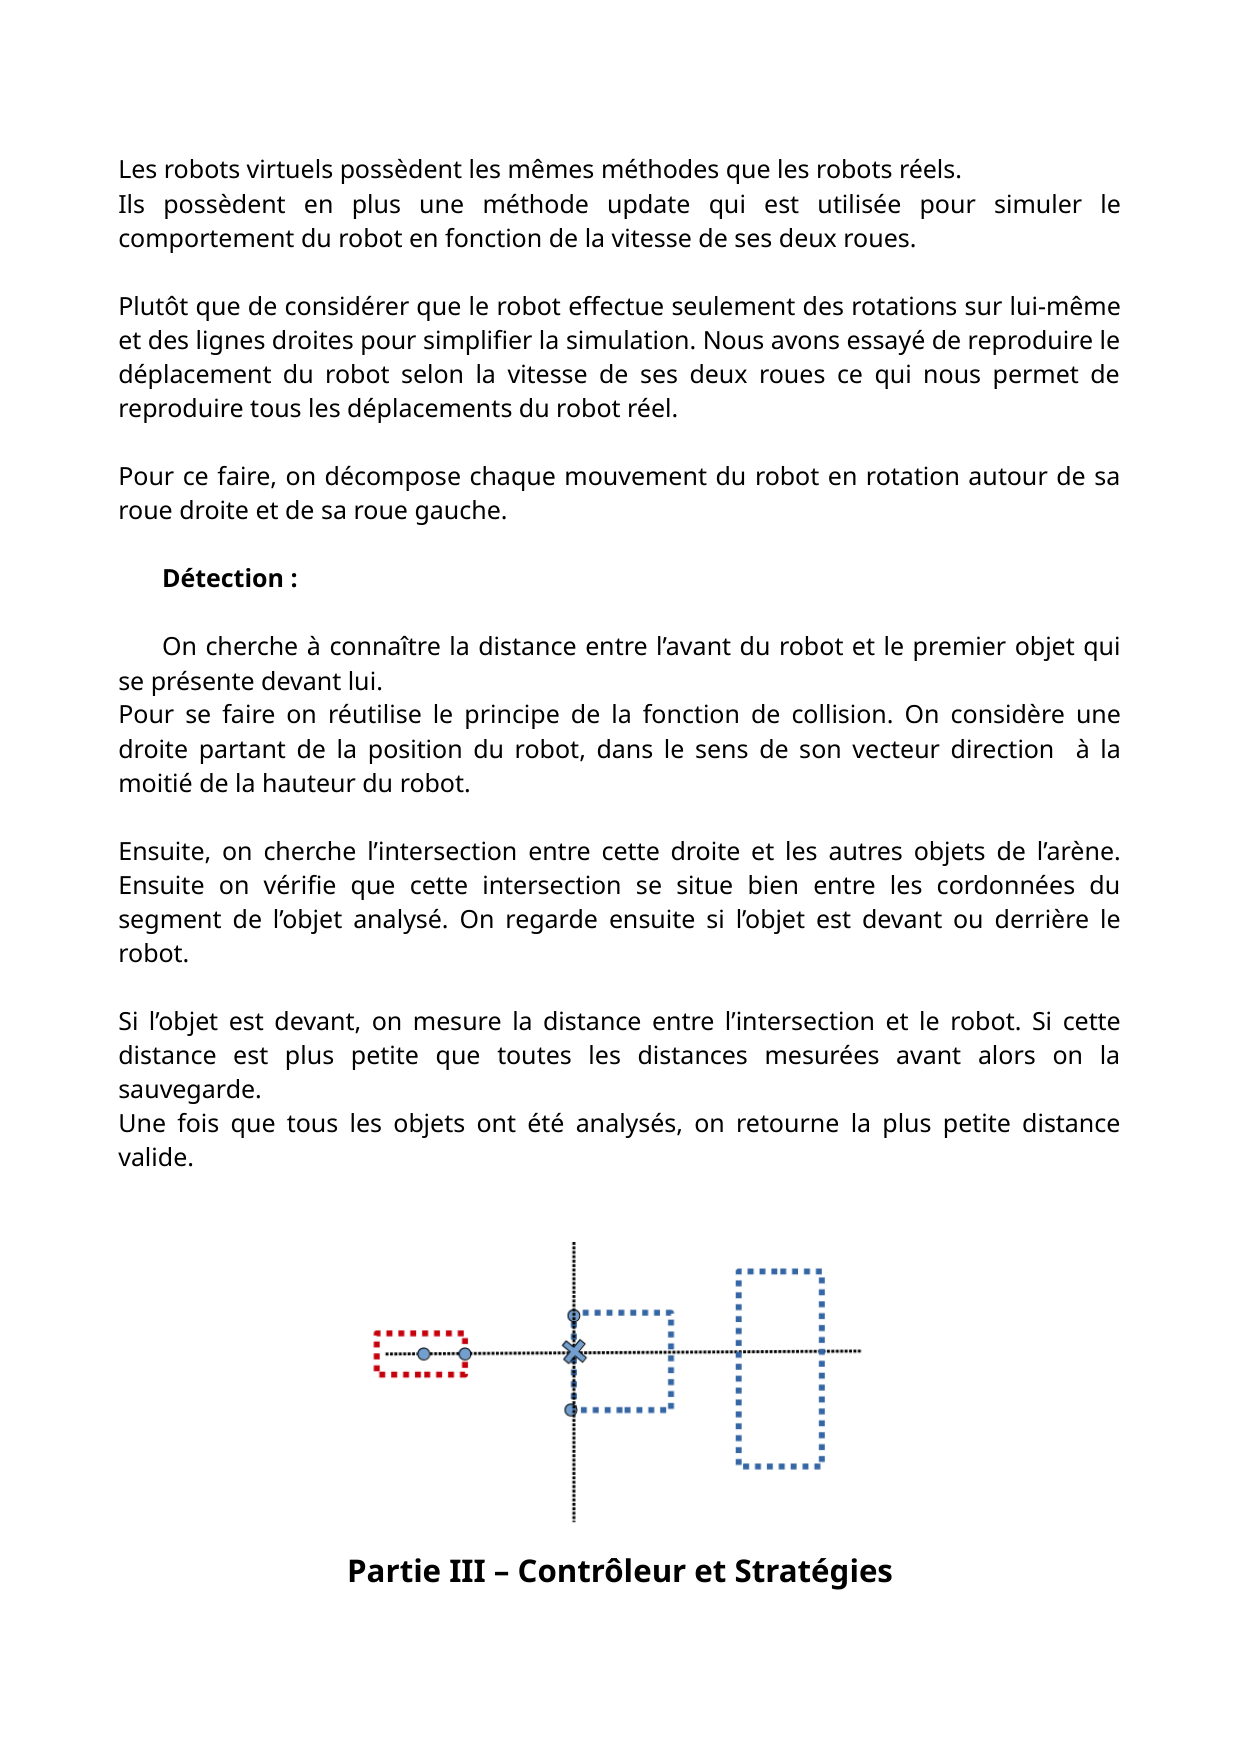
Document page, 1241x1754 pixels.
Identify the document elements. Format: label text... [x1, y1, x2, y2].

text Ils possèdent en plus une méthode update qui est utilisée pour simuler le comportement du robot en fonction de la vitesse de ses deux roues. [118, 186, 1122, 254]
text Pour ce faire, on décompose chaque mouvement du robot en rotation autour de sa roue droite et de sa roue gauche. [118, 459, 1122, 527]
text Détection : [118, 561, 1122, 595]
text Les robots virtuels possèdent les mêmes méthodes que les robots réels. [118, 152, 1122, 186]
text Pour se faire on réutilise le principe de la fonction de collision. On considère une droite partant de la position du robot, dans le sens de son vecteur direction à la moitié de la hauteur du robot. [118, 697, 1122, 799]
text Une fois que tous les objets ont été analysés, on retourne la plus petite distance valide. [118, 1106, 1122, 1174]
text On cherche à connaître la distance entre l’avant du robot et le premier objet qui se présente devant lui. [118, 629, 1122, 697]
text Plutôt que de considérer que le robot effectue seulement des rotations sur lui-même et des lignes droites pour simplifier la simulation. Nous avons essayé de reproduire le déplacement du robot selon la vitesse de ses deux roues ce qui nous permet de reproduire tous les déplacements du robot réel. [118, 288, 1122, 425]
text Partie III – Contrôleur et Stratégies [118, 1549, 1122, 1591]
text Si l’objet est devant, on mesure la distance entre l’intersection et le robot. Si cette distance est plus petite que toutes les distances mesurées avant alors on la sauvegarde. [118, 1004, 1122, 1106]
picture [361, 1242, 879, 1529]
text Ensuite, on cherche l’intersection entre cette droite et les autres objets de l’arène. Ensuite on vérifie que cette intersection se situe bien entre les cordonnées du segment de l’objet analysé. On regarde ensuite si l’objet est devant ou derrière le robot. [118, 833, 1122, 970]
